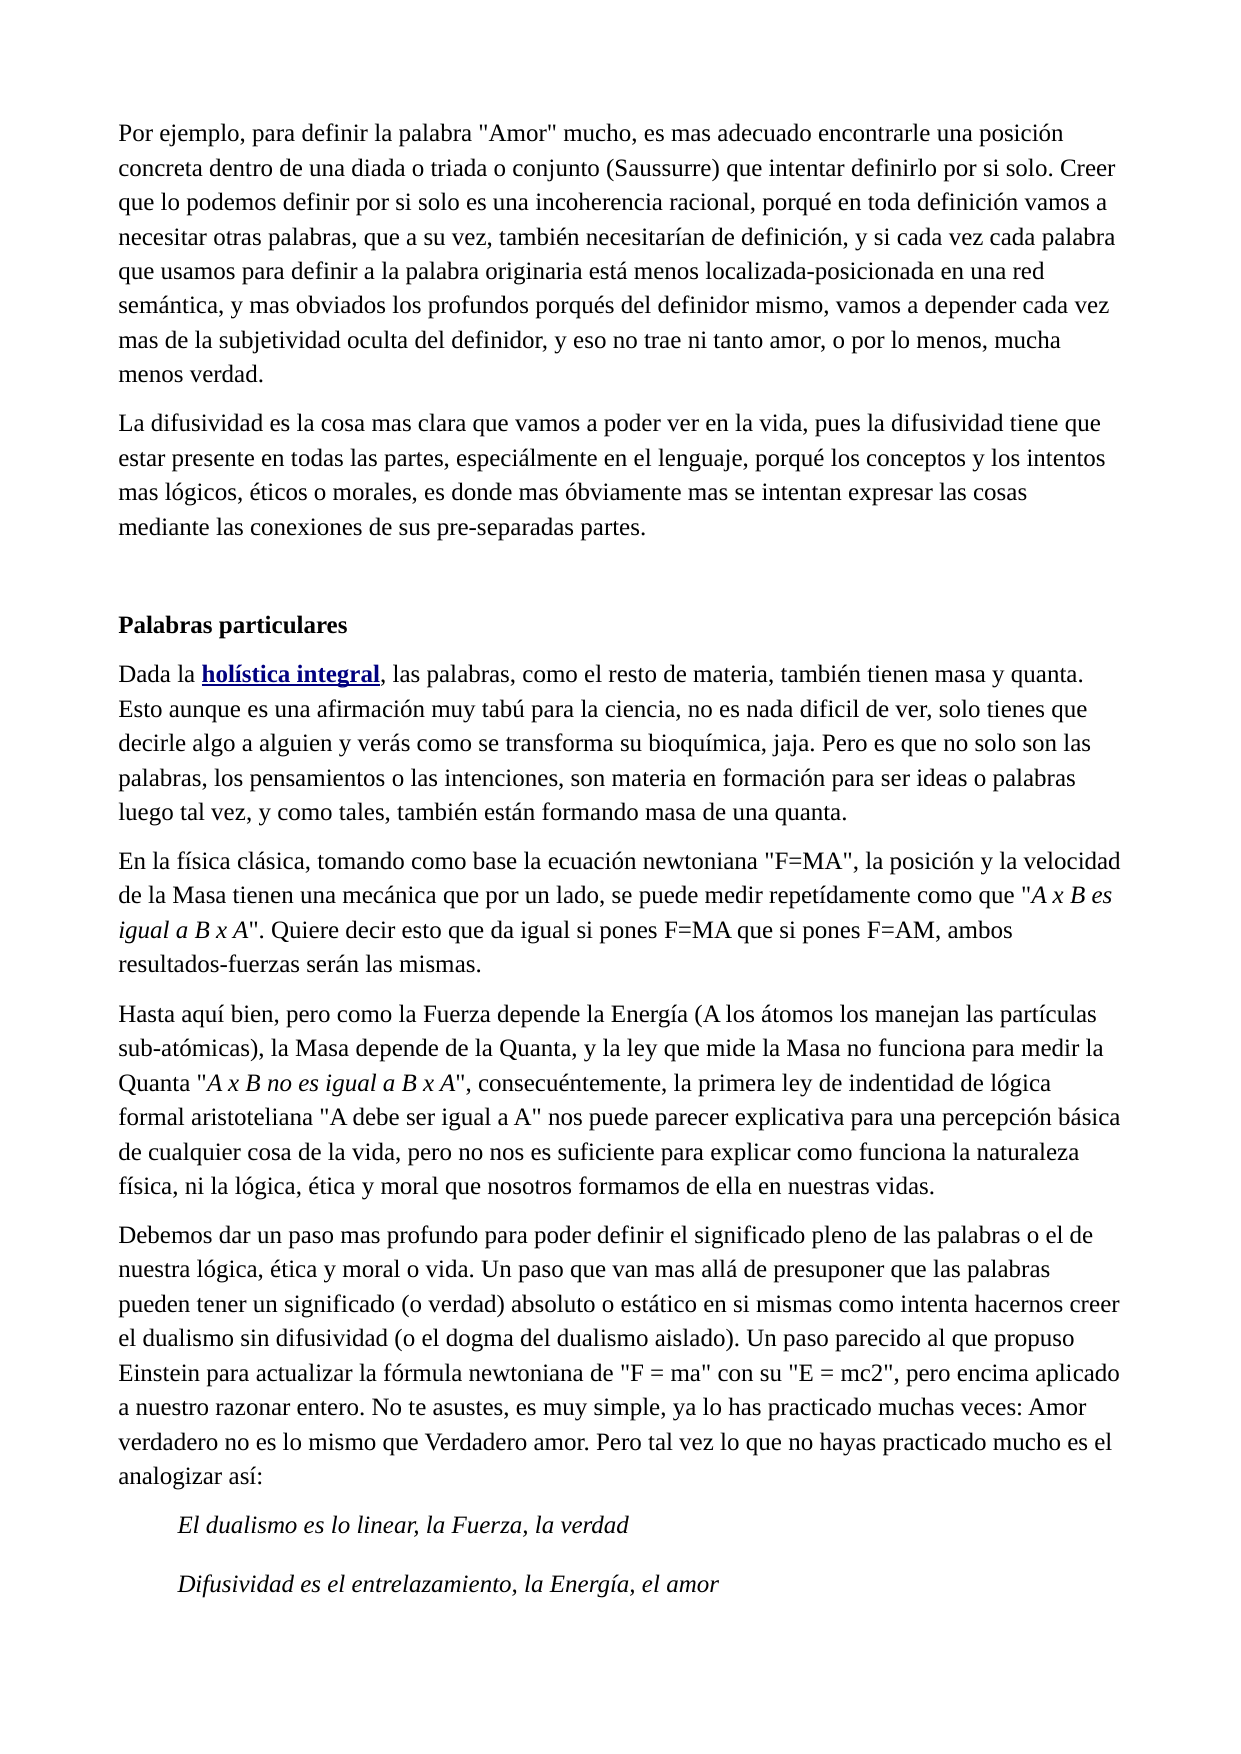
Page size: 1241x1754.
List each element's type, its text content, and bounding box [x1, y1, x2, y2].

text La difusividad es la cosa mas clara que vamos a poder ver en la vida, pues la difusividad tiene que estar presente en todas las partes, especiálmente en el lenguaje, porqué los conceptos y los intentos mas lógicos, éticos o morales, es donde mas óbviamente mas se intentan expresar las cosas mediante las conexiones de sus pre-separadas partes. [118, 408, 1122, 541]
text Por ejemplo, para definir la palabra "Amor" mucho, es mas adecuado encontrarle una posición concreta dentro de una diada o triada o conjunto (Saussurre) que intentar definirlo por si solo. Creer que lo podemos definir por si solo es una incoherencia racional, porqué en toda definición vamos a necesitar otras palabras, que a su vez, también necesitarían de definición, y si cada vez cada palabra que usamos para definir a la palabra originaria está menos localizada-posicionada en una red semántica, y mas obviados los profundos porqués del definidor mismo, vamos a depender cada vez mas de la subjetividad oculta del definidor, y eso no trae ni tanto amor, o por lo menos, mucha menos verdad. [118, 118, 1122, 388]
text Hasta aquí bien, pero como la Fuerza depende la Energía (A los átomos los manejan las partículas sub-atómicas), la Masa depende de la Quanta, y la ley que mide la Masa no funciona para medir la Quanta "A x B no es igual a B x A", consecuéntemente, la primera ley de indentidad de lógica formal aristoteliana "A debe ser igual a A" nos puede parecer explicativa para una percepción básica de cualquier cosa de la vida, pero no nos es suficiente para explicar como funciona la naturaleza física, ni la lógica, ética y moral que nosotros formamos de ella en nuestras vidas. [118, 999, 1122, 1200]
text Palabras particulares [118, 610, 1122, 639]
text Debemos dar un paso mas profundo para poder definir el significado pleno de las palabras o el de nuestra lógica, ética y moral o vida. Un paso que van mas allá de presuponer que las palabras pueden tener un significado (o verdad) absoluto o estático en si mismas como intenta hacernos creer el dualismo sin difusividad (o el dogma del dualismo aislado). Un paso parecido al que propuso Einstein para actualizar la fórmula newtoniana de "F = ma" con su "E = mc2", pero encima aplicado a nuestro razonar entero. No te asustes, es muy simple, ya lo has practicado muchas veces: Amor verdadero no es lo mismo que Verdadero amor. Pero tal vez lo que no hayas practicado mucho es el analogizar así: [118, 1220, 1122, 1490]
text En la física clásica, tomando como base la ecuación newtoniana "F=MA", la posición y la velocidad de la Masa tienen una mecánica que por un lado, se puede medir repetídamente como que "A x B es igual a B x A". Quiere decir esto que da igual si pones F=MA que si pones F=AM, ambos resultados-fuerzas serán las mismas. [118, 846, 1122, 978]
text Dada la holística integral, las palabras, como el resto de materia, también tienen masa y quanta. Esto aunque es una afirmación muy tabú para la ciencia, no es nada dificil de ver, solo tienes que decirle algo a alguien y verás como se transforma su bioquímica, jaja. Pero es que no solo son las palabras, los pensamientos o las intenciones, son materia en formación para ser ideas o palabras luego tal vez, y como tales, también están formando masa de una quanta. [118, 659, 1122, 826]
text Difusividad es el entrelazamiento, la Energía, el amor [177, 1569, 1063, 1597]
text El dualismo es lo linear, la Fuerza, la verdad [177, 1511, 1063, 1539]
